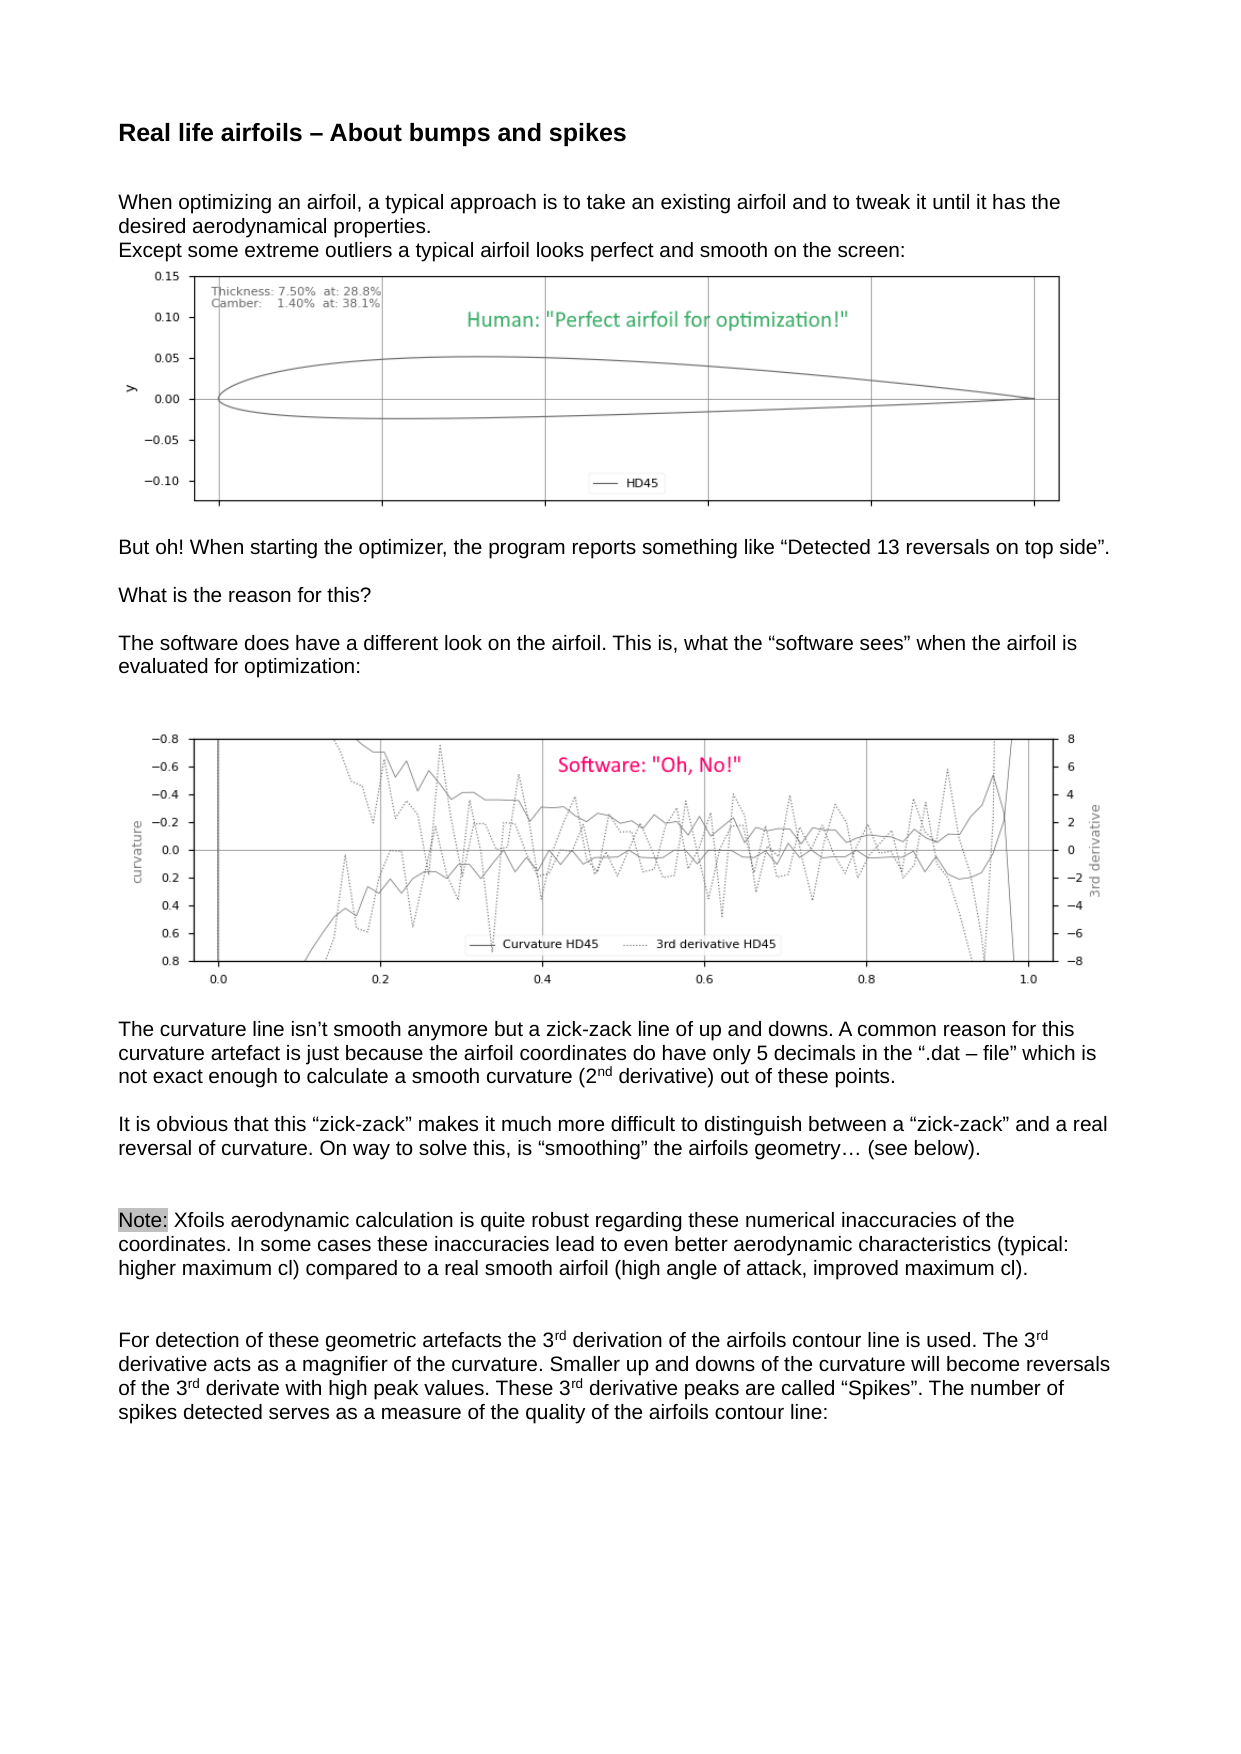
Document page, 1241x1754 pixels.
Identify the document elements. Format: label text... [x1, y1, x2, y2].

text It is obvious that this “zick-zack” makes it much more difficult to distinguish between a “zick-zack” and a real reversal of curvature. On way to solve this, is “smoothing” the airfoils geometry… (see below). [118, 1112, 1122, 1160]
text What is the reason for this? [118, 582, 1122, 606]
text But oh! When starting the optimizer, the program reports something like “Detected 13 reversals on top side”. [118, 534, 1122, 558]
text Except some extreme outliers a typical airfoil looks perfect and smooth on the screen: [118, 238, 1122, 262]
text The curvature line isn’t smooth anymore but a zick-zack line of up and downs. A common reason for this curvature artefact is just because the airfoil coordinates do have only 5 decimals in the “.dat – file” which is not exact enough to calculate a smooth curvature (2nd derivative) out of these points. [118, 1016, 1122, 1088]
text The software does have a different look on the airfoil. This is, what the “software sees” when the airfoil is evaluated for optimization: [118, 630, 1122, 678]
subtitle Real life airfoils – About bumps and spikes [118, 118, 1122, 147]
text Note: Xfoils aerodynamic calculation is quite robust regarding these numerical inaccuracies of the coordinates. In some cases these inaccuracies lead to even better aerodynamic characteristics (typical: higher maximum cl) compared to a real smooth airfoil (high angle of attack, improved maximum cl). [118, 1208, 1122, 1280]
text When optimizing an airfoil, a typical approach is to take an existing airfoil and to tweak it until it has the desired aerodynamical properties. [118, 190, 1122, 238]
text For detection of these geometric artefacts the 3rd derivation of the airfoils contour line is used. The 3rd derivative acts as a magnifier of the curvature. Smaller up and downs of the curvature will become reversals of the 3rd derivate with high peak values. These 3rd derivative peaks are called “Spikes”. The number of spikes detected serves as a measure of the quality of the airfoils contour line: [118, 1328, 1122, 1424]
